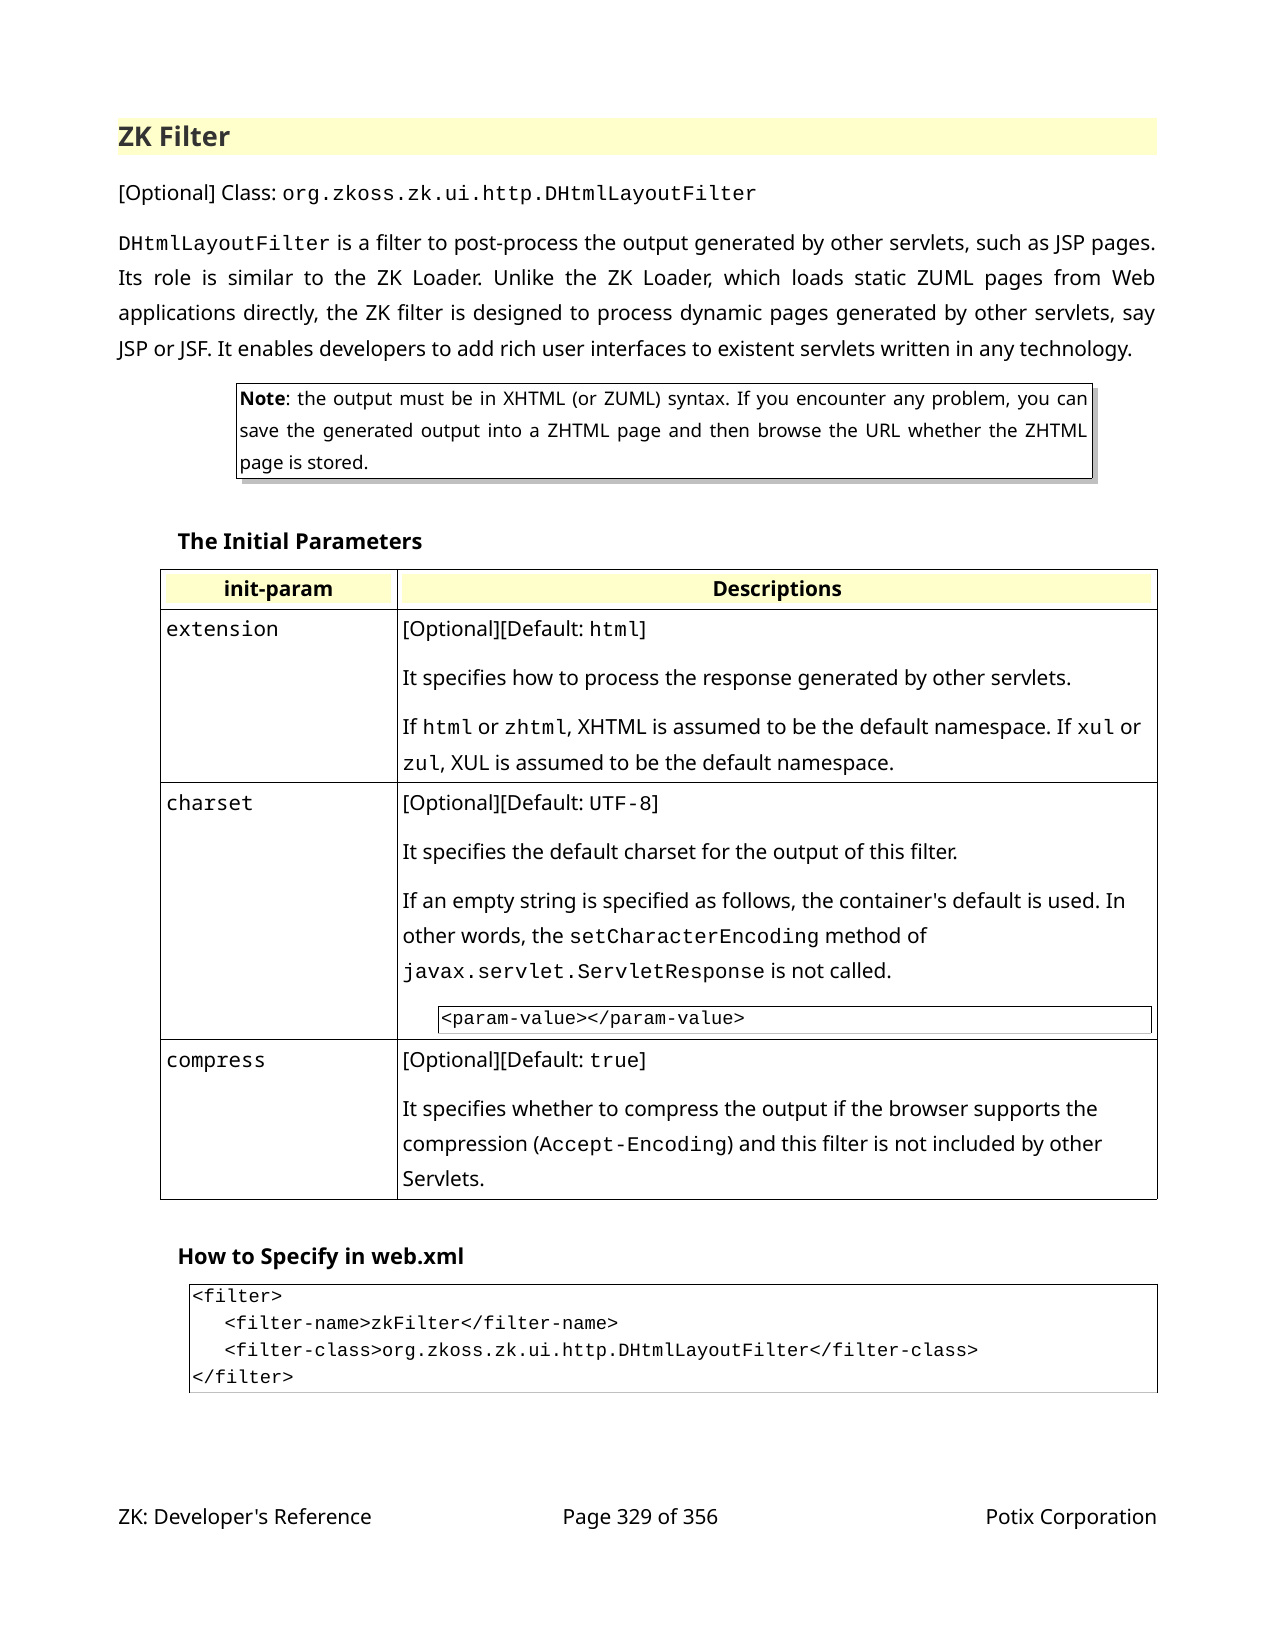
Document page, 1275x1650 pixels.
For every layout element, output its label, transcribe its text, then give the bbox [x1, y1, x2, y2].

table_cell extension [161, 610, 397, 782]
table_cell [Optional][Default: html] It specifies how to process the response generated by other servlets. If html or zhtml, XHTML is assumed to be the default namespace. If xul or zul, XUL is assumed to be the default namespace. [398, 610, 1157, 782]
table_header Descriptions [398, 570, 1157, 608]
table_cell [Optional][Default: true] It specifies whether to compress the output if the browser supports the compression (Accept-Encoding) and this filter is not included by other Servlets. [398, 1040, 1157, 1198]
table_cell compress [161, 1040, 397, 1198]
table_header init-param [161, 570, 397, 608]
text Note: the output must be in XHTML (or ZUML) syntax. If you encounter any problem, you can save the generated output into a ZHTML page and then browse the URL whether the ZHTML page is stored. [237, 384, 1092, 478]
text </filter> [190, 1365, 1157, 1392]
subtitle The Initial Parameters [177, 526, 1157, 556]
text <filter-class>org.zkoss.zk.ui.http.DHtmlLayoutFilter</filter-class> [190, 1338, 1157, 1362]
text <filter-name>zkFilter</filter-name> [190, 1311, 1157, 1335]
text DHtmlLayoutFilter is a filter to post-process the output generated by other servlets, such as JSP pages. Its role is similar to the ZK Loader. Unlike the ZK Loader, which loads static ZUML pages from Web applications directly, the ZK filter is designed to process dynamic pages generated by other servlets, say JSP or JSF. It enables developers to add rich user interfaces to existent servlets written in any technology. [118, 228, 1157, 362]
subtitle How to Specify in web.xml [177, 1241, 1157, 1271]
subtitle ZK Filter [118, 118, 1157, 155]
table_cell charset [161, 783, 397, 1039]
text <filter> [190, 1285, 1157, 1308]
table_cell [Optional][Default: UTF-8] It specifies the default charset for the output of this filter. If an empty string is specified as follows, the container's default is used. In other words, the setCharacterEncoding method of javax.servlet.ServletResponse is not called. <param-value></param-value> [398, 783, 1157, 1039]
text [Optional] Class: org.zkoss.zk.ui.http.DHtmlLayoutFilter [118, 178, 1157, 207]
